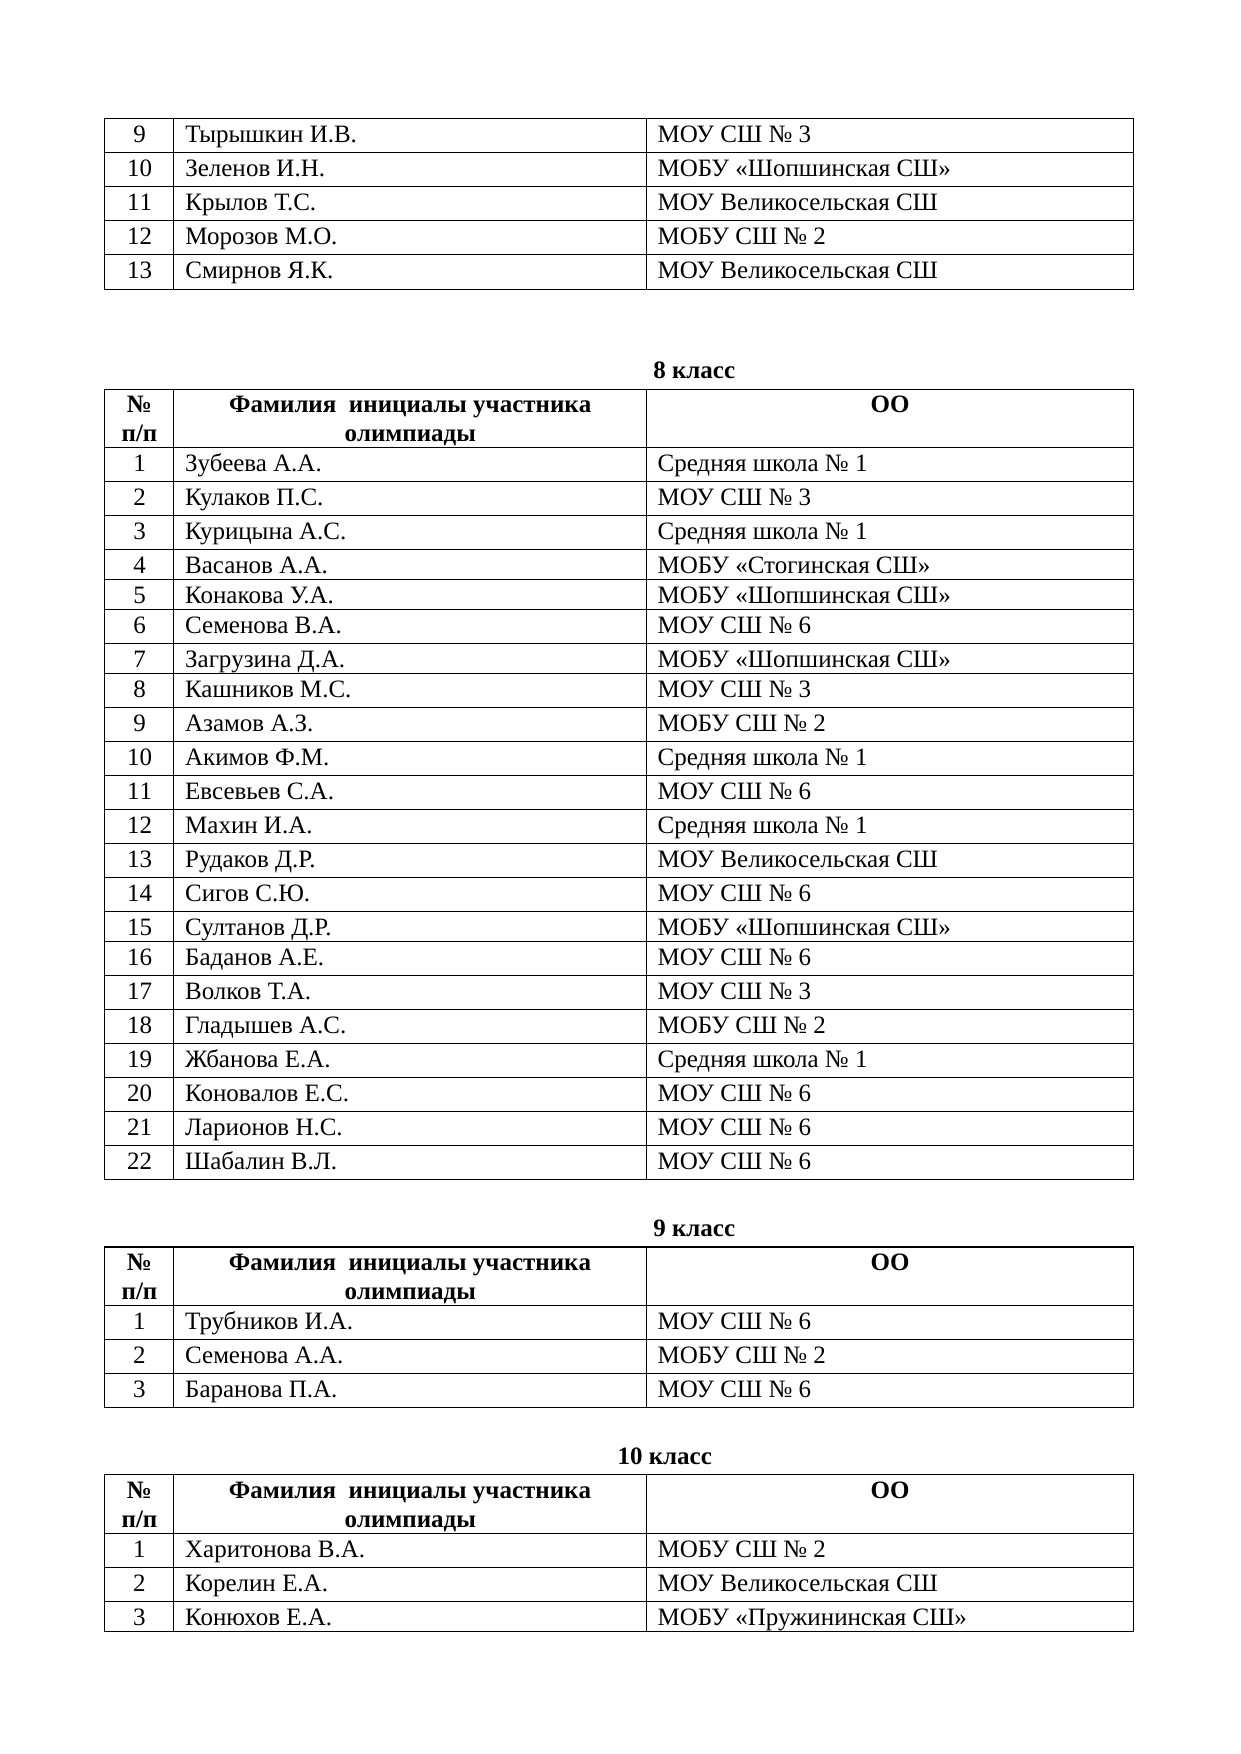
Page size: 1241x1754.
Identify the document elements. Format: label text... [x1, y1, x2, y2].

table_header № п/п [105, 390, 173, 447]
table_cell МОУ СШ № 6 [647, 1374, 1133, 1407]
table_cell МОУ Великосельская СШ [647, 1568, 1133, 1601]
table_cell Загрузина Д.А. [174, 644, 646, 673]
table_cell Баданов А.Е. [174, 942, 646, 975]
table_cell 19 [105, 1044, 173, 1077]
table_cell Средняя школа № 1 [647, 742, 1133, 775]
table_cell Морозов М.О. [174, 221, 646, 254]
table_cell Средняя школа № 1 [647, 1044, 1133, 1077]
table_cell 18 [105, 1010, 173, 1043]
table_cell Султанов Д.Р. [174, 912, 646, 941]
table_cell 9 [105, 119, 173, 152]
table_cell Средняя школа № 1 [647, 516, 1133, 549]
table_cell 20 [105, 1078, 173, 1111]
table_cell МОБУ СШ № 2 [647, 221, 1133, 254]
table_header № п/п [105, 1475, 173, 1533]
table_cell Акимов Ф.М. [174, 742, 646, 775]
table_cell 3 [105, 1602, 173, 1631]
table_cell 10 [105, 153, 173, 186]
table_cell Рудаков Д.Р. [174, 844, 646, 877]
table_cell МОУ СШ № 6 [647, 1306, 1133, 1339]
table_cell 13 [105, 255, 173, 288]
table_cell Махин И.А. [174, 810, 646, 843]
table_cell Трубников И.А. [174, 1306, 646, 1339]
table_cell МОУ СШ № 6 [647, 1078, 1133, 1111]
table_cell 22 [105, 1146, 173, 1179]
table_header № п/п [105, 1248, 173, 1305]
table_cell Харитонова В.А. [174, 1534, 646, 1567]
table_cell МОУ СШ № 6 [647, 1112, 1133, 1145]
table_cell 8 [105, 674, 173, 707]
table_cell Шабалин В.Л. [174, 1146, 646, 1179]
table_cell МОУ СШ № 6 [647, 878, 1133, 911]
table_cell Зубеева А.А. [174, 448, 646, 481]
table_header Фамилия инициалы участника олимпиады [174, 1475, 646, 1533]
table_cell Семенова В.А. [174, 610, 646, 643]
table_cell 7 [105, 644, 173, 673]
table_cell МОБУ «Пружининская СШ» [647, 1602, 1133, 1631]
table_cell МОУ СШ № 3 [647, 482, 1133, 515]
table_cell 12 [105, 221, 173, 254]
table_cell 2 [105, 482, 173, 515]
table_cell Жбанова Е.А. [174, 1044, 646, 1077]
table_cell МОУ СШ № 3 [647, 674, 1133, 707]
table_cell МОУ Великосельская СШ [647, 187, 1133, 220]
table_cell Семенова А.А. [174, 1340, 646, 1373]
table_cell Смирнов Я.К. [174, 255, 646, 288]
table_cell 10 [105, 742, 173, 775]
table_cell 12 [105, 810, 173, 843]
table_cell МОУ СШ № 6 [647, 942, 1133, 975]
table_cell МОБУ «Шопшинская СШ» [647, 153, 1133, 186]
table_cell 13 [105, 844, 173, 877]
table_cell Коновалов Е.С. [174, 1078, 646, 1111]
table_cell МОБУ СШ № 2 [647, 1534, 1133, 1567]
table_cell 2 [105, 1568, 173, 1601]
table_cell Ларионов Н.С. [174, 1112, 646, 1145]
table_cell Волков Т.А. [174, 976, 646, 1009]
table_cell 5 [105, 580, 173, 609]
text 9 класс [236, 1213, 1152, 1242]
table_cell 11 [105, 776, 173, 809]
table_cell Сигов С.Ю. [174, 878, 646, 911]
table_cell Васанов А.А. [174, 550, 646, 579]
table_cell 21 [105, 1112, 173, 1145]
table_cell МОУ СШ № 6 [647, 776, 1133, 809]
table_header ОО [647, 390, 1133, 447]
table_header ОО [647, 1475, 1133, 1533]
table_cell Тырышкин И.В. [174, 119, 646, 152]
table_cell МОБУ СШ № 2 [647, 1340, 1133, 1373]
table_cell МОБУ «Шопшинская СШ» [647, 644, 1133, 673]
table_cell Азамов А.З. [174, 708, 646, 741]
table_cell 9 [105, 708, 173, 741]
table_cell Кашников М.С. [174, 674, 646, 707]
table_cell Баранова П.А. [174, 1374, 646, 1407]
table_cell 3 [105, 1374, 173, 1407]
table_cell МОУ СШ № 6 [647, 1146, 1133, 1179]
table_cell Крылов Т.С. [174, 187, 646, 220]
table_header Фамилия инициалы участника олимпиады [174, 1248, 646, 1305]
table_cell 1 [105, 448, 173, 481]
table_cell МОБУ «Стогинская СШ» [647, 550, 1133, 579]
table_cell МОУ СШ № 3 [647, 976, 1133, 1009]
table_cell МОБУ «Шопшинская СШ» [647, 580, 1133, 609]
table_cell Евсевьев С.А. [174, 776, 646, 809]
table_cell Конюхов Е.А. [174, 1602, 646, 1631]
table_cell Средняя школа № 1 [647, 448, 1133, 481]
table_cell МОУ Великосельская СШ [647, 255, 1133, 288]
text 10 класс [177, 1441, 1152, 1470]
table_cell 6 [105, 610, 173, 643]
table_cell 17 [105, 976, 173, 1009]
text 8 класс [236, 356, 1152, 384]
table_cell МОБУ СШ № 2 [647, 708, 1133, 741]
table_cell МОУ СШ № 6 [647, 610, 1133, 643]
table_cell 11 [105, 187, 173, 220]
table_cell МОБУ «Шопшинская СШ» [647, 912, 1133, 941]
table_cell 14 [105, 878, 173, 911]
table_cell Кулаков П.С. [174, 482, 646, 515]
table_cell Корелин Е.А. [174, 1568, 646, 1601]
table_cell 1 [105, 1306, 173, 1339]
table_header Фамилия инициалы участника олимпиады [174, 390, 646, 447]
table_cell 4 [105, 550, 173, 579]
table_cell Конакова У.А. [174, 580, 646, 609]
table_cell МОУ СШ № 3 [647, 119, 1133, 152]
table_cell МОБУ СШ № 2 [647, 1010, 1133, 1043]
table_cell 15 [105, 912, 173, 941]
table_cell 2 [105, 1340, 173, 1373]
table_cell 1 [105, 1534, 173, 1567]
table_cell 16 [105, 942, 173, 975]
table_cell Гладышев А.С. [174, 1010, 646, 1043]
table_cell Курицына А.С. [174, 516, 646, 549]
table_cell Зеленов И.Н. [174, 153, 646, 186]
table_cell Средняя школа № 1 [647, 810, 1133, 843]
table_cell МОУ Великосельская СШ [647, 844, 1133, 877]
table_header ОО [647, 1248, 1133, 1305]
table_cell 3 [105, 516, 173, 549]
